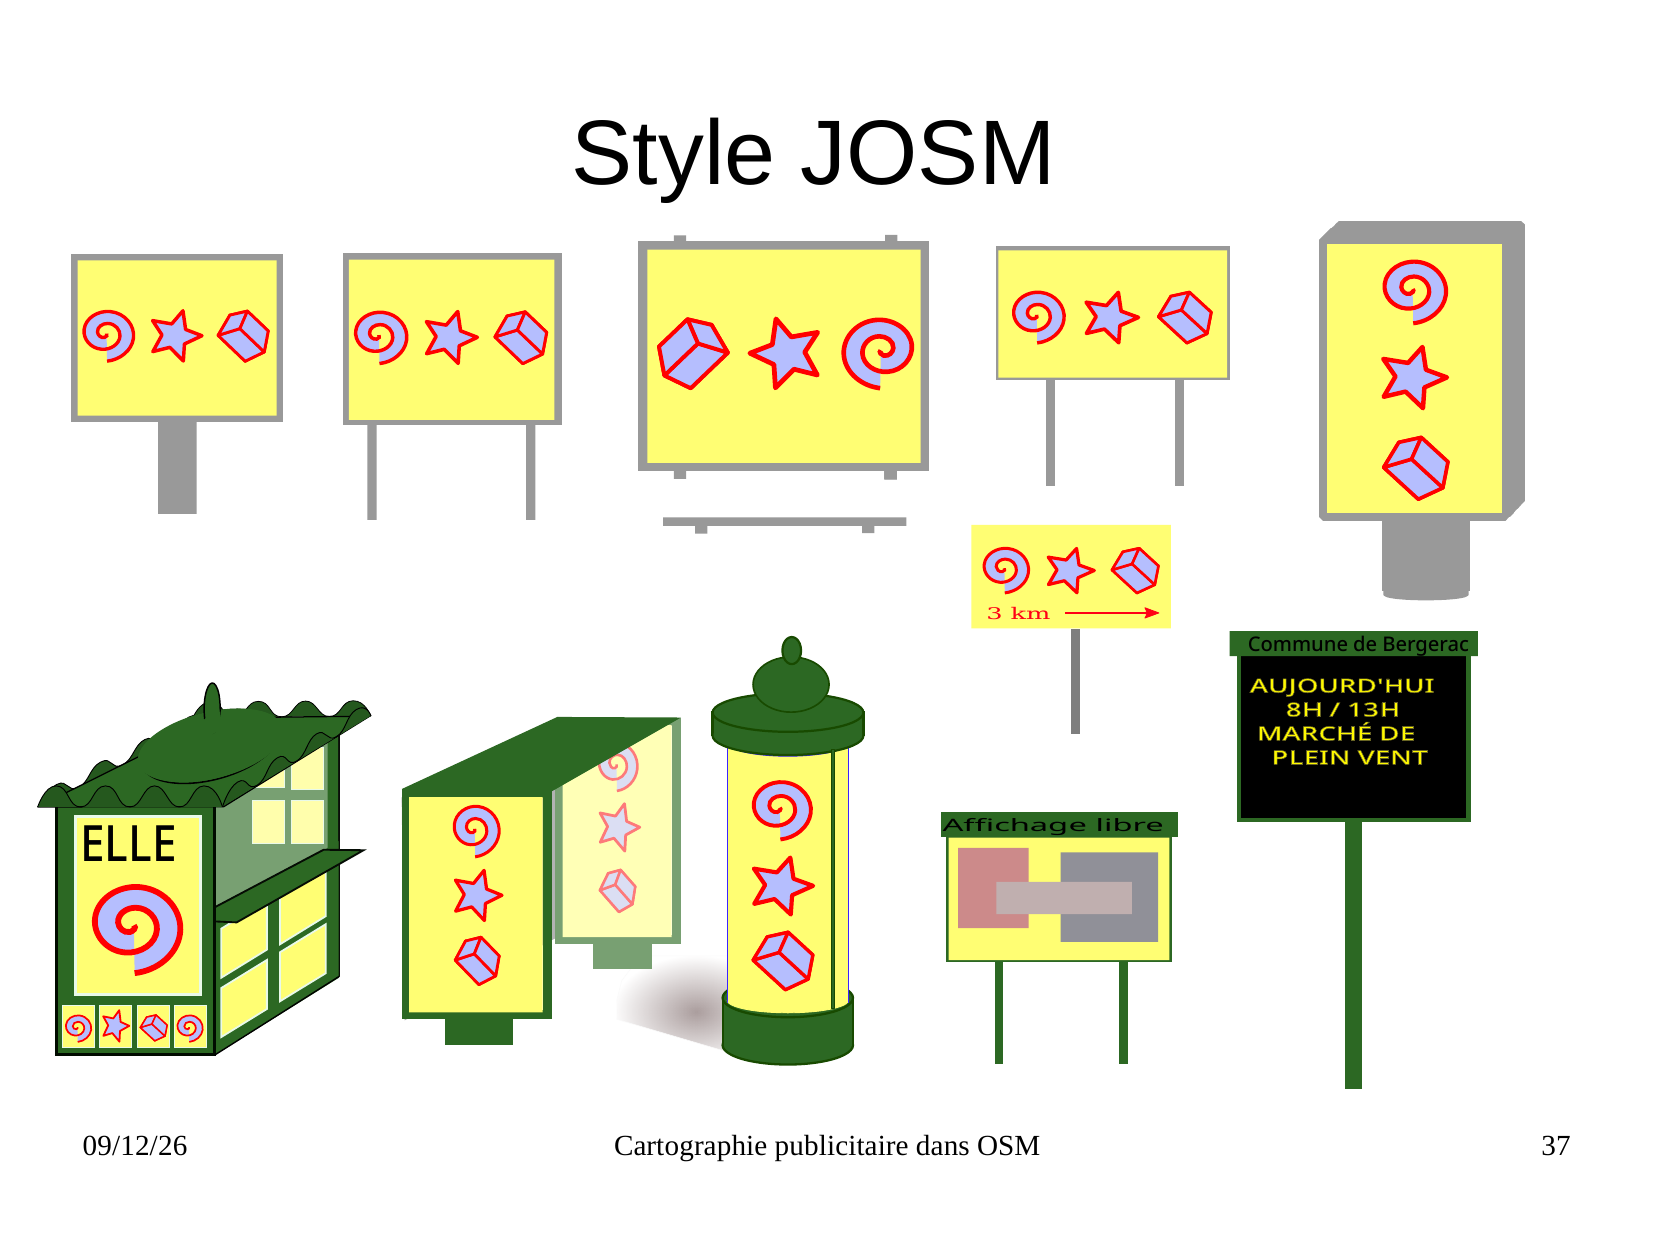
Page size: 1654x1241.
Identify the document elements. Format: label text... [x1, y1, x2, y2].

picture [35, 664, 376, 1146]
picture [342, 209, 562, 520]
picture [70, 212, 284, 514]
picture [637, 165, 931, 579]
title Style JOSM [82, 49, 1571, 257]
picture [389, 153, 1576, 1155]
